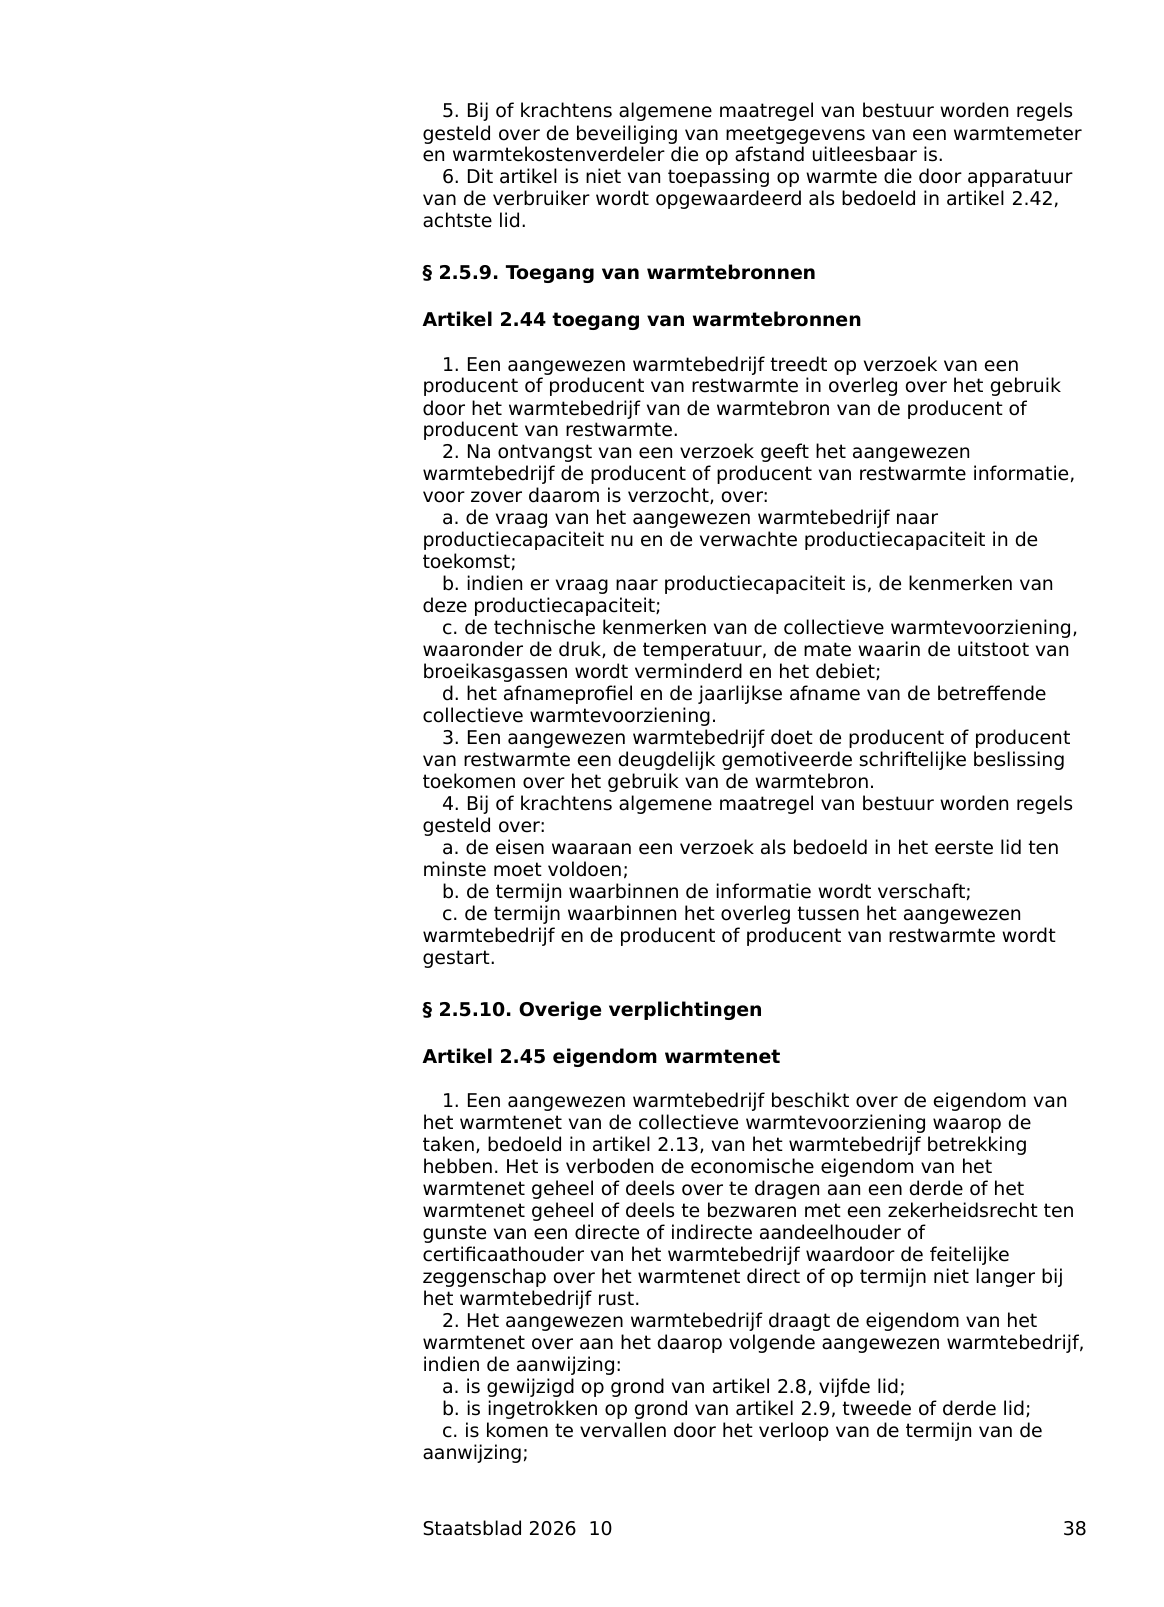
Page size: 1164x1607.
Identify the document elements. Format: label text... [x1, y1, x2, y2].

text a. is gewijzigd op grond van artikel 2.8, vijfde lid; [422, 1376, 1087, 1398]
text 1. Een aangewezen warmtebedrijf treedt op verzoek van een producent of producent van restwarmte in overleg over het gebruik door het warmtebedrijf van de warmtebron van de producent of producent van restwarmte. [422, 353, 1087, 441]
text 2. Na ontvangst van een verzoek geeft het aangewezen warmtebedrijf de producent of producent van restwarmte informatie, voor zover daarom is verzocht, over: [422, 441, 1087, 507]
text d. het afnameprofiel en de jaarlijkse afname van de betreffende collectieve warmtevoorziening. [422, 683, 1087, 727]
subtitle Artikel 2.44 toegang van warmtebronnen [422, 309, 1087, 331]
text 4. Bij of krachtens algemene maatregel van bestuur worden regels gesteld over: [422, 793, 1087, 837]
text c. is komen te vervallen door het verloop van de termijn van de aanwijzing; [422, 1420, 1087, 1464]
text a. de vraag van het aangewezen warmtebedrijf naar productiecapaciteit nu en de verwachte productiecapaciteit in de toekomst; [422, 507, 1087, 573]
subtitle Artikel 2.45 eigendom warmtenet [422, 1046, 1087, 1068]
subtitle § 2.5.9. Toegang van warmtebronnen [422, 262, 1087, 284]
text c. de technische kenmerken van de collectieve warmtevoorziening, waaronder de druk, de temperatuur, de mate waarin de uitstoot van broeikasgassen wordt verminderd en het debiet; [422, 617, 1087, 683]
subtitle § 2.5.10. Overige verplichtingen [422, 999, 1087, 1021]
text b. de termijn waarbinnen de informatie wordt verschaft; [422, 881, 1087, 903]
text 2. Het aangewezen warmtebedrijf draagt de eigendom van het warmtenet over aan het daarop volgende aangewezen warmtebedrijf, indien de aanwijzing: [422, 1310, 1087, 1376]
text 5. Bij of krachtens algemene maatregel van bestuur worden regels gesteld over de beveiliging van meetgegevens van een warmtemeter en warmtekostenverdeler die op afstand uitleesbaar is. [422, 100, 1087, 166]
text a. de eisen waaraan een verzoek als bedoeld in het eerste lid ten minste moet voldoen; [422, 837, 1087, 881]
text 6. Dit artikel is niet van toepassing op warmte die door apparatuur van de verbruiker wordt opgewaardeerd als bedoeld in artikel 2.42, achtste lid. [422, 166, 1087, 232]
text 1. Een aangewezen warmtebedrijf beschikt over de eigendom van het warmtenet van de collectieve warmtevoorziening waarop de taken, bedoeld in artikel 2.13, van het warmtebedrijf betrekking hebben. Het is verboden de economische eigendom van het warmtenet geheel of deels over te dragen aan een derde of het warmtenet geheel of deels te bezwaren met een zekerheidsrecht ten gunste van een directe of indirecte aandeelhouder of certificaathouder van het warmtebedrijf waardoor de feitelijke zeggenschap over het warmtenet direct of op termijn niet langer bij het warmtebedrijf rust. [422, 1090, 1087, 1310]
text b. is ingetrokken op grond van artikel 2.9, tweede of derde lid; [422, 1398, 1087, 1420]
text 3. Een aangewezen warmtebedrijf doet de producent of producent van restwarmte een deugdelijk gemotiveerde schriftelijke beslissing toekomen over het gebruik van de warmtebron. [422, 727, 1087, 793]
text c. de termijn waarbinnen het overleg tussen het aangewezen warmtebedrijf en de producent of producent van restwarmte wordt gestart. [422, 903, 1087, 969]
text b. indien er vraag naar productiecapaciteit is, de kenmerken van deze productiecapaciteit; [422, 573, 1087, 617]
